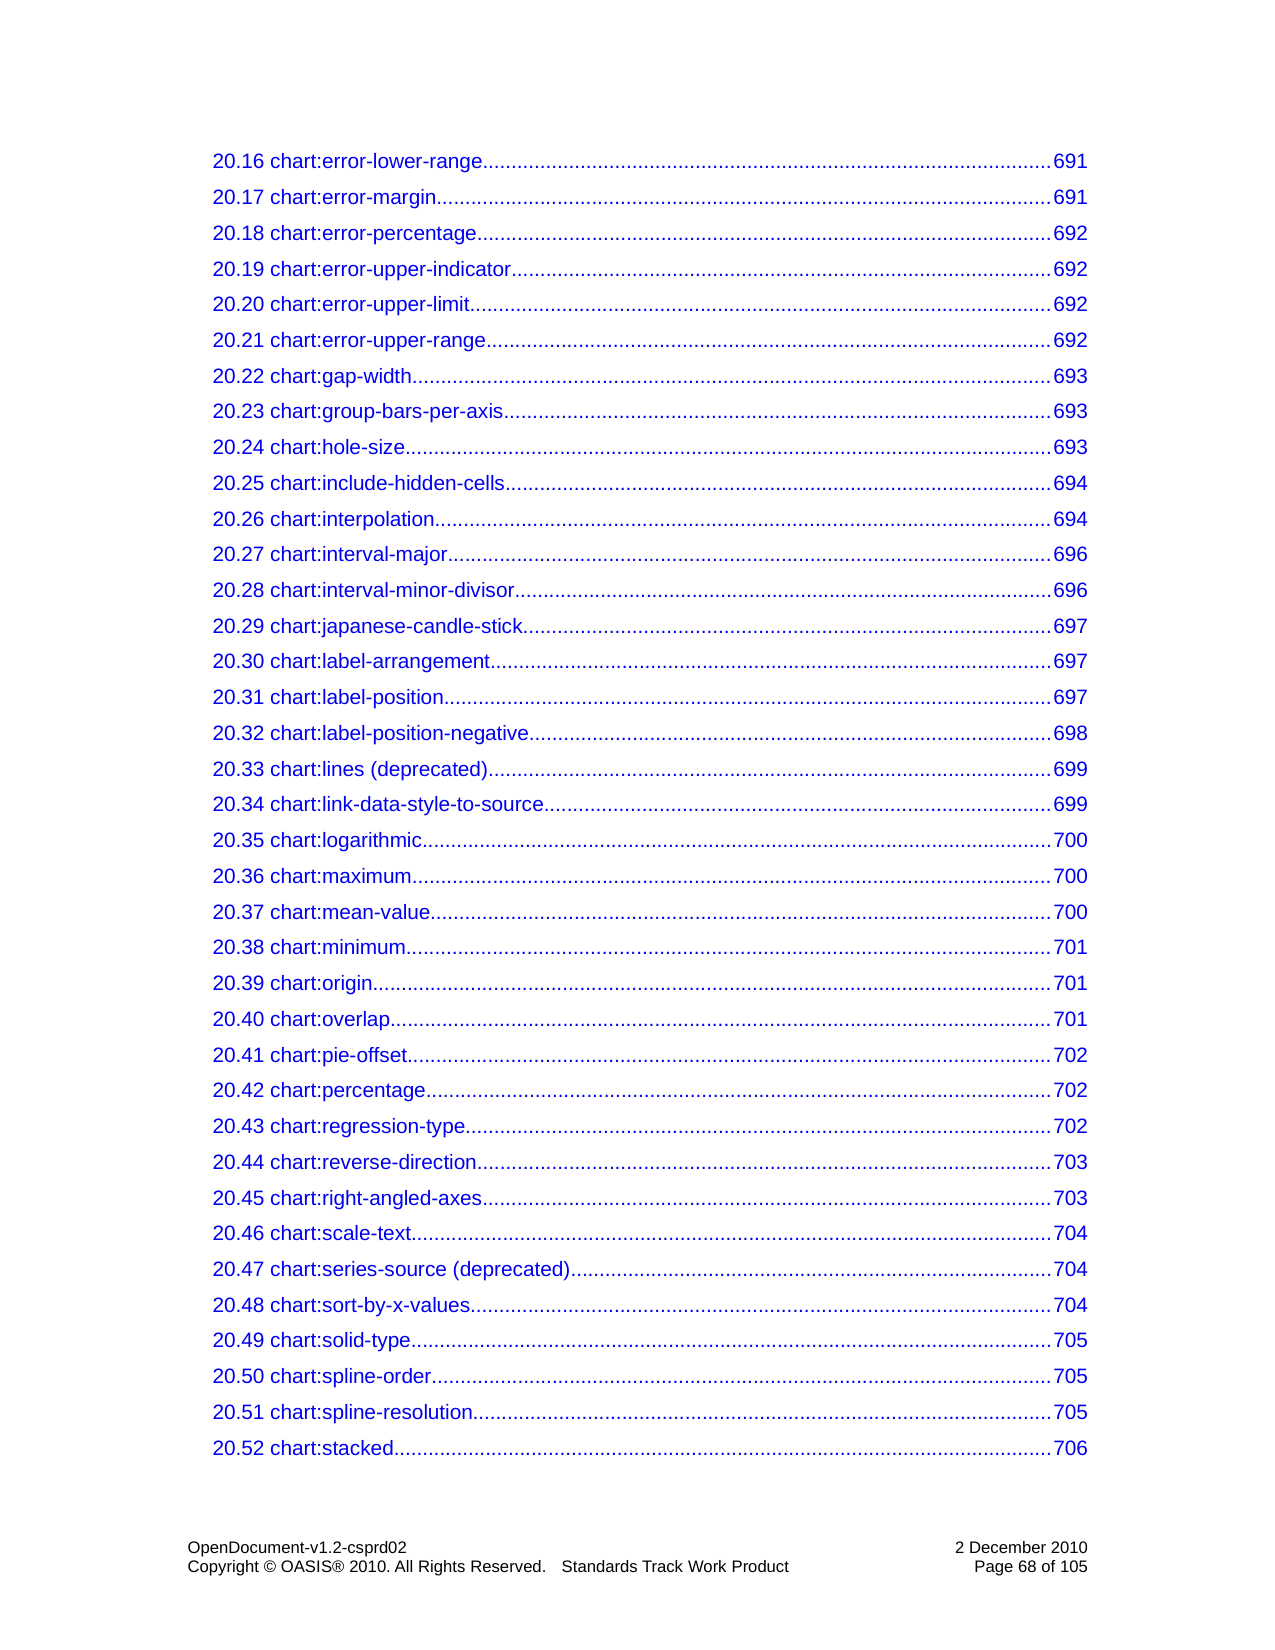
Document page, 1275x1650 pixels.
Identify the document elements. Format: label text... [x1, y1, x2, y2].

text 20.49 chart:solid-type 705 [212, 1329, 1088, 1352]
text 20.43 chart:regression-type 702 [212, 1115, 1088, 1138]
text 20.22 chart:gap-width 693 [212, 364, 1088, 388]
text 20.25 chart:include-hidden-cells 694 [212, 472, 1088, 495]
text 20.34 chart:link-data-style-to-source 699 [212, 793, 1088, 816]
text 20.16 chart:error-lower-range 691 [212, 150, 1088, 173]
text 20.26 chart:interpolation 694 [212, 507, 1088, 531]
text 20.44 chart:reverse-direction 703 [212, 1150, 1088, 1174]
text 20.48 chart:sort-by-x-values 704 [212, 1293, 1088, 1317]
text 20.24 chart:hole-size 693 [212, 436, 1088, 459]
text 20.30 chart:label-arrangement 697 [212, 650, 1088, 673]
text 20.27 chart:interval-major 696 [212, 543, 1088, 566]
text 20.50 chart:spline-order 705 [212, 1365, 1088, 1388]
text 20.20 chart:error-upper-limit 692 [212, 293, 1088, 316]
text 20.31 chart:label-position 697 [212, 686, 1088, 709]
text 20.39 chart:origin 701 [212, 972, 1088, 995]
text 20.19 chart:error-upper-indicator 692 [212, 257, 1088, 280]
text 20.29 chart:japanese-candle-stick 697 [212, 614, 1088, 638]
text 20.52 chart:stacked 706 [212, 1436, 1088, 1459]
text 20.45 chart:right-angled-axes 703 [212, 1186, 1088, 1209]
text 20.41 chart:pie-offset 702 [212, 1043, 1088, 1066]
text 20.18 chart:error-percentage 692 [212, 221, 1088, 245]
text 20.17 chart:error-margin 691 [212, 186, 1088, 209]
text 20.23 chart:group-bars-per-axis 693 [212, 400, 1088, 423]
text 20.36 chart:maximum 700 [212, 864, 1088, 888]
text 20.42 chart:percentage 702 [212, 1079, 1088, 1102]
text 20.37 chart:mean-value 700 [212, 900, 1088, 923]
text 20.32 chart:label-position-negative 698 [212, 722, 1088, 745]
text 20.51 chart:spline-resolution 705 [212, 1401, 1088, 1424]
text 20.40 chart:overlap 701 [212, 1007, 1088, 1031]
text 20.28 chart:interval-minor-divisor 696 [212, 579, 1088, 602]
text 20.38 chart:minimum 701 [212, 936, 1088, 959]
text 20.21 chart:error-upper-range 692 [212, 329, 1088, 352]
text 20.46 chart:scale-text 704 [212, 1222, 1088, 1245]
text 20.35 chart:logarithmic 700 [212, 829, 1088, 852]
text 20.33 chart:lines (deprecated) 699 [212, 757, 1088, 781]
text 20.47 chart:series-source (deprecated) 704 [212, 1258, 1088, 1281]
